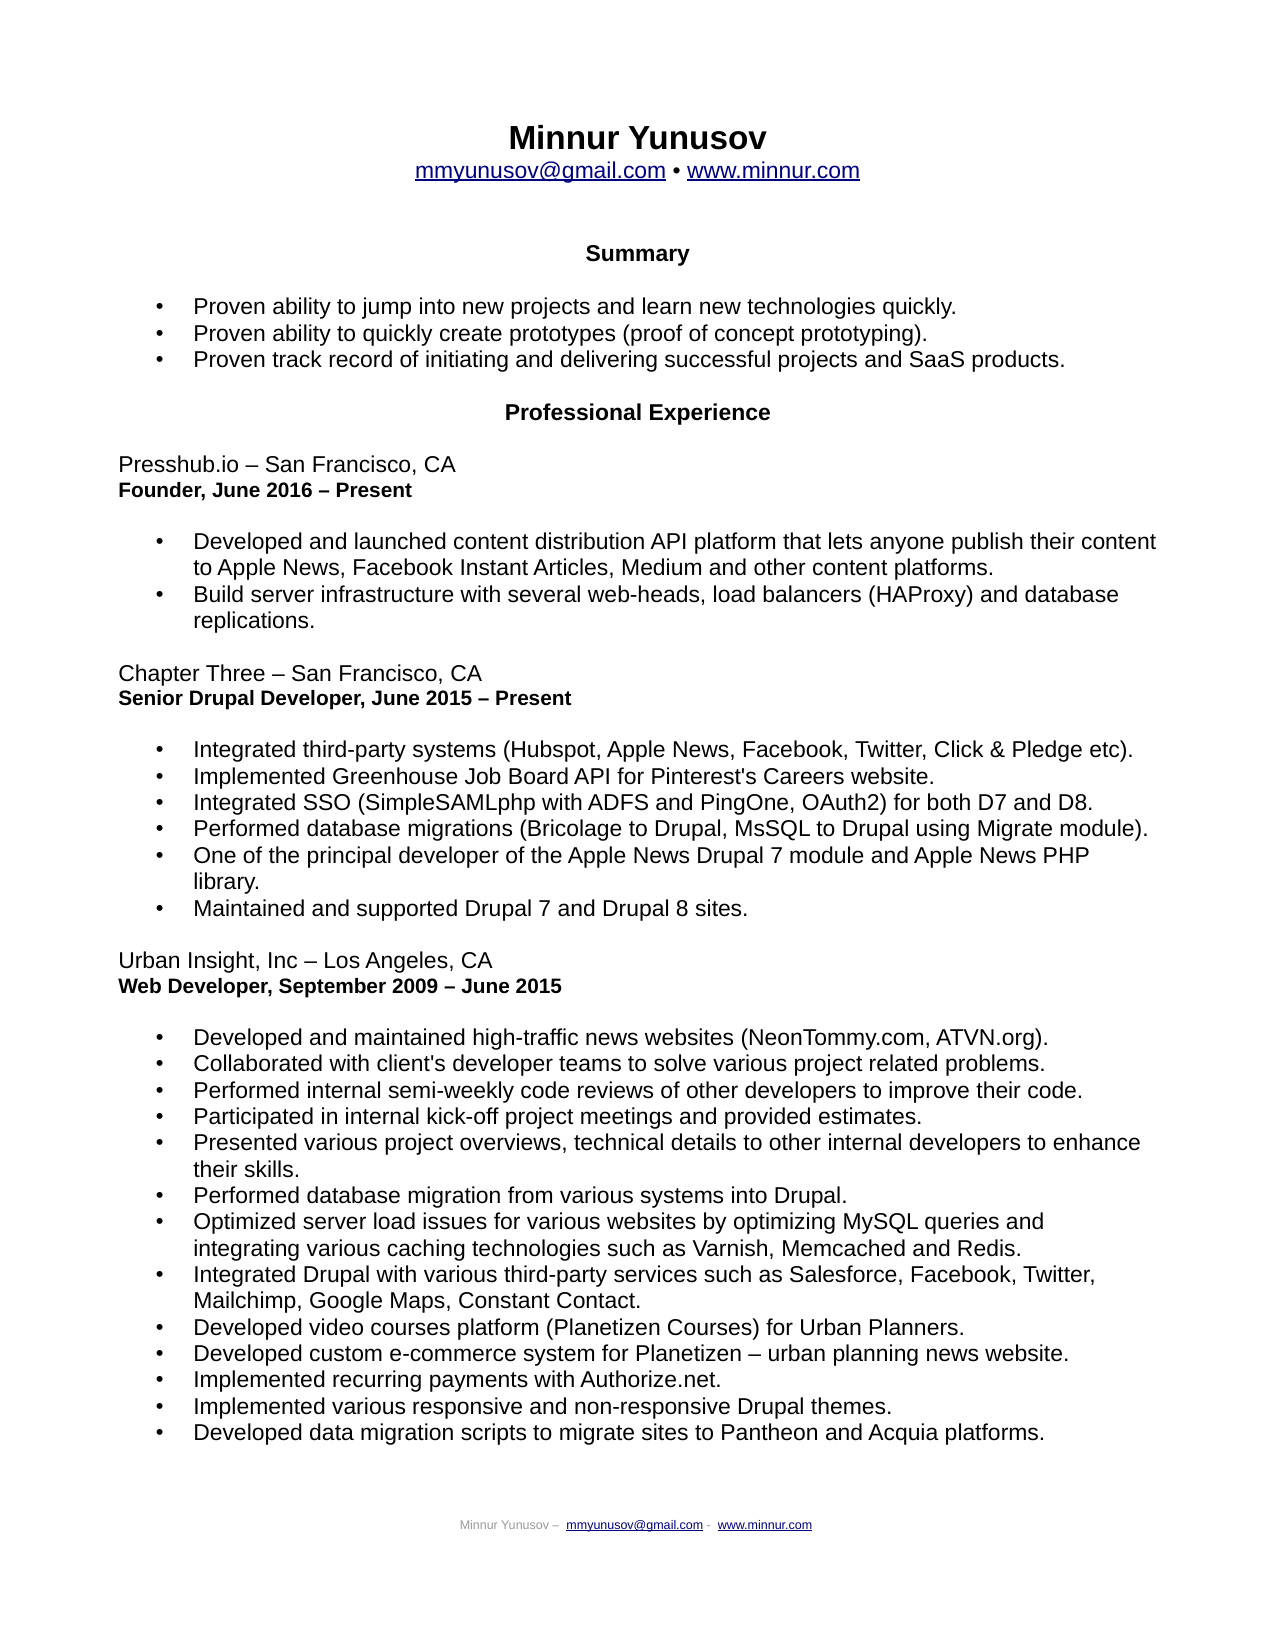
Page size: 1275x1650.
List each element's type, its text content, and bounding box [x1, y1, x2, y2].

text Senior Drupal Developer, June 2015 – Present [118, 686, 1157, 710]
text mmyunusov@gmail.com • www.minnur.com [118, 157, 1157, 183]
list Performed database migrations (Bricolage to Drupal, MsSQL to Drupal using Migrate module). [156, 815, 1157, 842]
list Implemented recurring payments with Authorize.net. [156, 1366, 1157, 1393]
text Founder, June 2016 – Present [118, 478, 1157, 502]
text Urban Insight, Inc – Los Angeles, CA [118, 947, 1157, 973]
list Integrated third-party systems (Hubspot, Apple News, Facebook, Twitter, Click & Pledge etc). [156, 736, 1157, 763]
text Minnur Yunusov [118, 118, 1157, 157]
list Proven ability to jump into new projects and learn new technologies quickly. [156, 293, 1157, 319]
text Professional Experience [118, 398, 1157, 425]
text Chapter Three – San Francisco, CA [118, 660, 1157, 686]
list Collaborated with client's developer teams to solve various project related problems. [156, 1050, 1157, 1077]
list Proven ability to quickly create prototypes (proof of concept prototyping). [156, 319, 1157, 346]
list Maintained and supported Drupal 7 and Drupal 8 sites. [156, 894, 1157, 921]
text Summary [118, 240, 1157, 267]
list Integrated Drupal with various third-party services such as Salesforce, Facebook, Twitter, Mailchimp, Google Maps, Constant Contact. [156, 1261, 1157, 1314]
list Implemented Greenhouse Job Board API for Pinterest's Careers website. [156, 763, 1157, 789]
list Integrated SSO (SimpleSAMLphp with ADFS and PingOne, OAuth2) for both D7 and D8. [156, 789, 1157, 815]
text Presshub.io – San Francisco, CA [118, 451, 1157, 478]
list Developed custom e-commerce system for Planetizen – urban planning news website. [156, 1340, 1157, 1366]
list Developed data migration scripts to migrate sites to Pantheon and Acquia platforms. [156, 1419, 1157, 1446]
list Developed video courses platform (Planetizen Courses) for Urban Planners. [156, 1314, 1157, 1340]
list Developed and maintained high-traffic news websites (NeonTommy.com, ATVN.org). [156, 1024, 1157, 1050]
list One of the principal developer of the Apple News Drupal 7 module and Apple News PHP library. [156, 842, 1157, 894]
list Build server infrastructure with several web-heads, load balancers (HAProxy) and database replications. [156, 581, 1157, 633]
list Presented various project overviews, technical details to other internal developers to enhance their skills. [156, 1129, 1157, 1182]
list Participated in internal kick-off project meetings and provided estimates. [156, 1103, 1157, 1129]
list Implemented various responsive and non-responsive Drupal themes. [156, 1393, 1157, 1419]
list Performed database migration from various systems into Drupal. [156, 1182, 1157, 1208]
text Web Developer, September 2009 – June 2015 [118, 973, 1157, 997]
list Proven track record of initiating and delivering successful projects and SaaS products. [156, 346, 1157, 372]
list Developed and launched content distribution API platform that lets anyone publish their content to Apple News, Facebook Instant Articles, Medium and other content platforms. [156, 528, 1157, 581]
list Optimized server load issues for various websites by optimizing MySQL queries and integrating various caching technologies such as Varnish, Memcached and Redis. [156, 1208, 1157, 1261]
list Performed internal semi-weekly code reviews of other developers to improve their code. [156, 1077, 1157, 1103]
